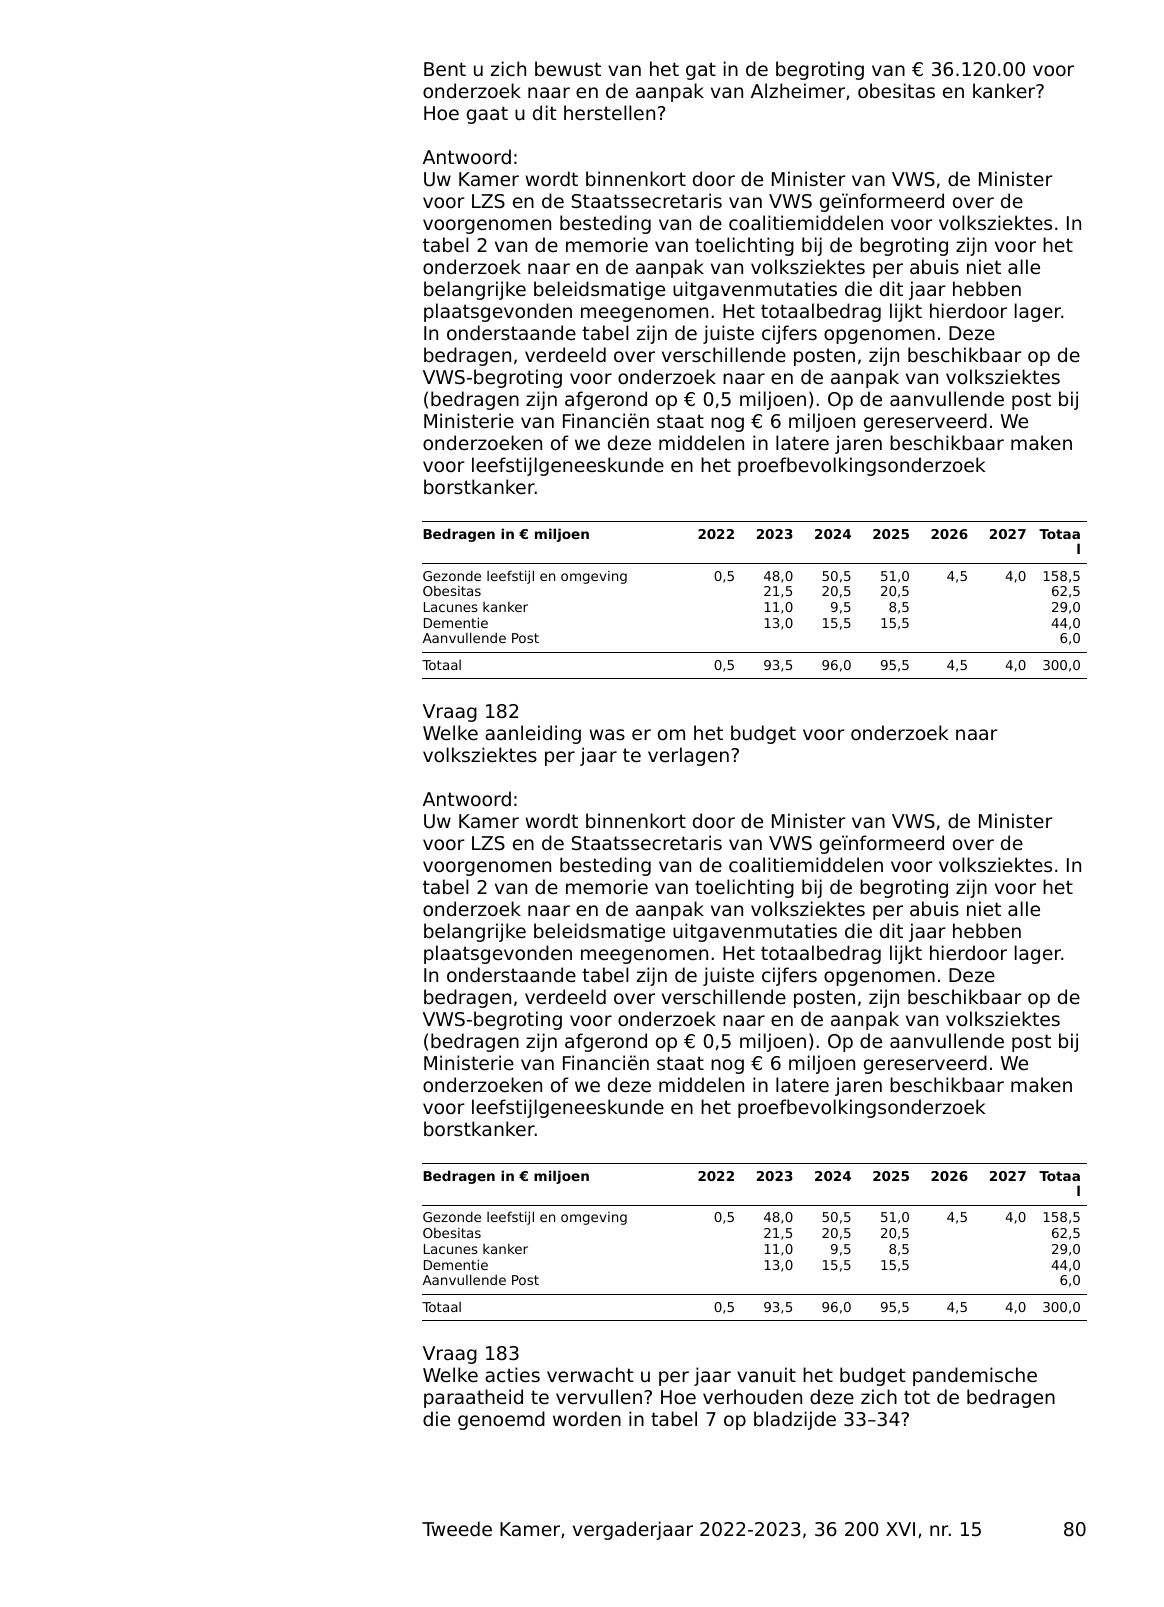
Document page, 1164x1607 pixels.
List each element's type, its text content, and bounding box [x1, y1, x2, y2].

table_cell [799, 631, 857, 652]
table_cell 6,0 [1032, 631, 1087, 652]
table_header 2027 [974, 522, 1032, 563]
table_cell 20,5 [799, 1226, 857, 1242]
table_cell 15,5 [858, 616, 916, 631]
table_cell 0,5 [683, 564, 741, 584]
table_cell 20,5 [858, 1226, 916, 1242]
table_cell 13,0 [741, 1258, 799, 1273]
table_cell 51,0 [858, 1206, 916, 1226]
table_cell 4,5 [916, 653, 974, 678]
table_header Bedragen in € miljoen [422, 1164, 682, 1204]
table_cell [916, 1258, 974, 1273]
table_cell 6,0 [1032, 1273, 1087, 1294]
table_cell 0,5 [683, 1295, 741, 1320]
table_cell 44,0 [1032, 616, 1087, 631]
table_header 2022 [683, 522, 741, 563]
table_cell Obesitas [422, 584, 682, 600]
table_cell 62,5 [1032, 584, 1087, 600]
table_cell [683, 1242, 741, 1257]
table_cell Totaal [422, 653, 682, 678]
table_cell 4,0 [974, 653, 1032, 678]
table_header 2026 [916, 1164, 974, 1204]
table_header 2025 [858, 1164, 916, 1204]
table_cell 96,0 [799, 653, 857, 678]
text Antwoord: [422, 789, 1087, 811]
table_cell [916, 1273, 974, 1294]
table_cell [974, 600, 1032, 616]
table_cell [974, 616, 1032, 631]
table_cell 93,5 [741, 653, 799, 678]
table_cell 95,5 [858, 1295, 916, 1320]
table_cell [683, 1258, 741, 1273]
table_cell 95,5 [858, 653, 916, 678]
table_cell 96,0 [799, 1295, 857, 1320]
table_cell 4,5 [916, 564, 974, 584]
table_cell 4,5 [916, 1295, 974, 1320]
table_cell 9,5 [799, 1242, 857, 1257]
table_header 2024 [799, 1164, 857, 1204]
table_cell Aanvullende Post [422, 1273, 682, 1294]
table_cell Obesitas [422, 1226, 682, 1242]
table_cell 4,5 [916, 1206, 974, 1226]
table_cell 300,0 [1032, 1295, 1087, 1320]
text Uw Kamer wordt binnenkort door de Minister van VWS, de Minister voor LZS en de Staatssecretaris van VWS geïnformeerd over de voorgenomen besteding van de coalitiemiddelen voor volksziektes. In tabel 2 van de memorie van toelichting bij de begroting zijn voor het onderzoek naar en de aanpak van volksziektes per abuis niet alle belangrijke beleidsmatige uitgavenmutaties die dit jaar hebben plaatsgevonden meegenomen. Het totaalbedrag lijkt hierdoor lager. In onderstaande tabel zijn de juiste cijfers opgenomen. Deze bedragen, verdeeld over verschillende posten, zijn beschikbaar op de VWS-begroting voor onderzoek naar en de aanpak van volksziektes (bedragen zijn afgerond op € 0,5 miljoen). Op de aanvullende post bij Ministerie van Financiën staat nog € 6 miljoen gereserveerd. We onderzoeken of we deze middelen in latere jaren beschikbaar maken voor leefstijlgeneeskunde en het proefbevolkingsonderzoek borstkanker. [422, 811, 1087, 1141]
table_cell [974, 1226, 1032, 1242]
table_cell [916, 1226, 974, 1242]
text Welke aanleiding was er om het budget voor onderzoek naar volksziektes per jaar te verlagen? [422, 723, 1087, 767]
table_header Totaal [1032, 1164, 1087, 1204]
table_cell 8,5 [858, 600, 916, 616]
table_cell [974, 1273, 1032, 1294]
table_header 2023 [741, 522, 799, 563]
table_cell 158,5 [1032, 564, 1087, 584]
table_cell 11,0 [741, 1242, 799, 1257]
table_cell 4,0 [974, 1206, 1032, 1226]
table_cell [683, 1273, 741, 1294]
table_cell [799, 1273, 857, 1294]
table_cell [858, 631, 916, 652]
table_cell [916, 600, 974, 616]
table_cell 4,0 [974, 1295, 1032, 1320]
table_cell [974, 631, 1032, 652]
table_cell 300,0 [1032, 653, 1087, 678]
table_cell 48,0 [741, 1206, 799, 1226]
table_cell 21,5 [741, 1226, 799, 1242]
table_cell Lacunes kanker [422, 1242, 682, 1257]
table_cell 50,5 [799, 564, 857, 584]
table_cell Gezonde leefstijl en omgeving [422, 564, 682, 584]
table_header 2027 [974, 1164, 1032, 1204]
table_cell [741, 1273, 799, 1294]
table_cell Dementie [422, 1258, 682, 1273]
table_header 2024 [799, 522, 857, 563]
table_header 2023 [741, 1164, 799, 1204]
table_cell [683, 631, 741, 652]
table_cell [683, 616, 741, 631]
table_cell 0,5 [683, 1206, 741, 1226]
table_cell 62,5 [1032, 1226, 1087, 1242]
table_cell [974, 1242, 1032, 1257]
table_cell [683, 1226, 741, 1242]
table_cell 29,0 [1032, 1242, 1087, 1257]
table_cell 29,0 [1032, 600, 1087, 616]
table_cell 15,5 [799, 616, 857, 631]
table_cell 158,5 [1032, 1206, 1087, 1226]
text Antwoord: [422, 147, 1087, 169]
text Vraag 183 [422, 1343, 1087, 1365]
table_cell [974, 584, 1032, 600]
table_cell [916, 616, 974, 631]
table_cell 93,5 [741, 1295, 799, 1320]
table_cell 51,0 [858, 564, 916, 584]
table_cell 21,5 [741, 584, 799, 600]
table_header Bedragen in € miljoen [422, 522, 682, 563]
table_cell Totaal [422, 1295, 682, 1320]
text Uw Kamer wordt binnenkort door de Minister van VWS, de Minister voor LZS en de Staatssecretaris van VWS geïnformeerd over de voorgenomen besteding van de coalitiemiddelen voor volksziektes. In tabel 2 van de memorie van toelichting bij de begroting zijn voor het onderzoek naar en de aanpak van volksziektes per abuis niet alle belangrijke beleidsmatige uitgavenmutaties die dit jaar hebben plaatsgevonden meegenomen. Het totaalbedrag lijkt hierdoor lager. In onderstaande tabel zijn de juiste cijfers opgenomen. Deze bedragen, verdeeld over verschillende posten, zijn beschikbaar op de VWS-begroting voor onderzoek naar en de aanpak van volksziektes (bedragen zijn afgerond op € 0,5 miljoen). Op de aanvullende post bij Ministerie van Financiën staat nog € 6 miljoen gereserveerd. We onderzoeken of we deze middelen in latere jaren beschikbaar maken voor leefstijlgeneeskunde en het proefbevolkingsonderzoek borstkanker. [422, 169, 1087, 499]
table_cell Lacunes kanker [422, 600, 682, 616]
text Vraag 182 [422, 701, 1087, 723]
table_cell [683, 584, 741, 600]
table_cell [916, 631, 974, 652]
table_cell 15,5 [799, 1258, 857, 1273]
table_cell Gezonde leefstijl en omgeving [422, 1206, 682, 1226]
table_header 2026 [916, 522, 974, 563]
table_cell 4,0 [974, 564, 1032, 584]
table_cell 13,0 [741, 616, 799, 631]
table_cell [916, 584, 974, 600]
table_cell [683, 600, 741, 616]
table_cell 20,5 [799, 584, 857, 600]
table_cell [974, 1258, 1032, 1273]
table_header 2025 [858, 522, 916, 563]
table_cell Dementie [422, 616, 682, 631]
table_cell 0,5 [683, 653, 741, 678]
table_cell 48,0 [741, 564, 799, 584]
table_cell 20,5 [858, 584, 916, 600]
table_cell [916, 1242, 974, 1257]
table_cell [741, 631, 799, 652]
table_header 2022 [683, 1164, 741, 1204]
table_cell Aanvullende Post [422, 631, 682, 652]
table_cell 9,5 [799, 600, 857, 616]
table_cell [858, 1273, 916, 1294]
table_cell 44,0 [1032, 1258, 1087, 1273]
table_cell 15,5 [858, 1258, 916, 1273]
text Bent u zich bewust van het gat in de begroting van € 36.120.00 voor onderzoek naar en de aanpak van Alzheimer, obesitas en kanker? Hoe gaat u dit herstellen? [422, 59, 1087, 125]
table_cell 8,5 [858, 1242, 916, 1257]
table_cell 50,5 [799, 1206, 857, 1226]
table_cell 11,0 [741, 600, 799, 616]
table_header Totaal [1032, 522, 1087, 563]
text Welke acties verwacht u per jaar vanuit het budget pandemische paraatheid te vervullen? Hoe verhouden deze zich tot de bedragen die genoemd worden in tabel 7 op bladzijde 33–34? [422, 1365, 1087, 1431]
